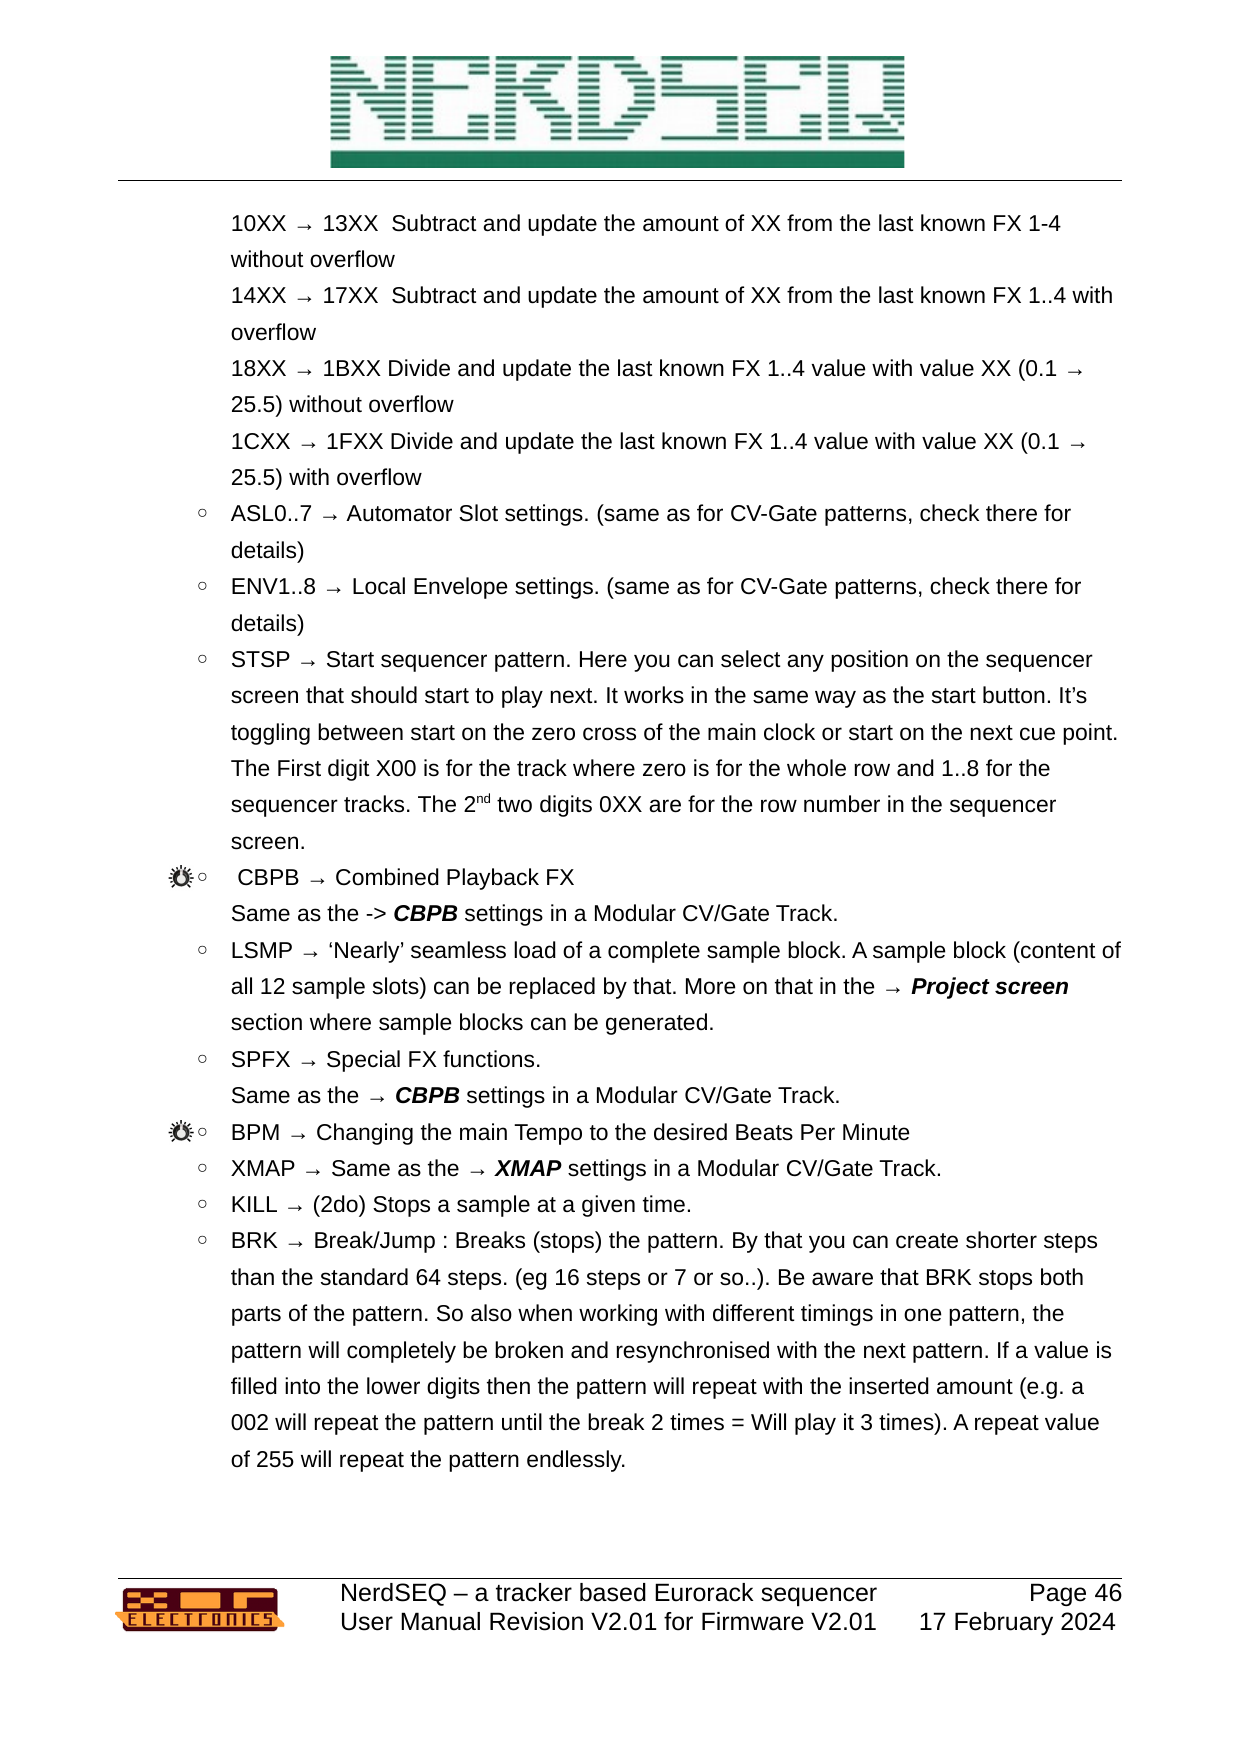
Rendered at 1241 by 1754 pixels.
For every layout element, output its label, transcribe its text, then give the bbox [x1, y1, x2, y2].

list XMAP → Same as the → XMAP settings in a Modular CV/Gate Track. [193, 1155, 1122, 1181]
list 14XX → 17XX Subtract and update the amount of XX from the last known FX 1..4 with overflow [193, 282, 1122, 345]
picture [168, 1120, 194, 1145]
list CBPB → Combined Playback FX Same as the -> CBPB settings in a Modular CV/Gate Track. [193, 864, 1122, 927]
list SPFX → Special FX functions. Same as the → CBPB settings in a Modular CV/Gate Track. [193, 1046, 1122, 1108]
list 10XX → 13XX Subtract and update the amount of XX from the last known FX 1-4 without overflow [193, 209, 1122, 272]
list STSP → Start sequencer pattern. Here you can select any position on the sequencer screen that should start to play next. It works in the same way as the start button. It’s toggling between start on the zero cross of the main clock or start on the next cue point. The First digit X00 is for the track where zero is for the whole row and 1..8 for the sequencer tracks. The 2nd two digits 0XX are for the row number in the sequencer screen. [193, 646, 1122, 854]
list BRK → Break/Jump : Breaks (stops) the pattern. By that you can create shorter steps than the standard 64 steps. (eg 16 steps or 7 or so..). Be aware that BRK stops both parts of the pattern. So also when working with different timings in one pattern, the pattern will completely be broken and resynchronised with the next pattern. If a value is filled into the lower digits then the pattern will repeat with the inserted amount (e.g. a 002 will repeat the pattern until the break 2 times = Will play it 3 times). A repeat value of 255 will repeat the pattern endlessly. [193, 1227, 1122, 1472]
list KILL → (2do) Stops a sample at a given time. [193, 1191, 1122, 1217]
picture [168, 865, 194, 891]
list 18XX → 1BXX Divide and update the last known FX 1..4 value with value XX (0.1 → 25.5) without overflow [193, 355, 1122, 418]
list 1CXX → 1FXX Divide and update the last known FX 1..4 value with value XX (0.1 → 25.5) with overflow [193, 428, 1122, 490]
picture [115, 1584, 285, 1634]
list LSMP → ‘Nearly’ seamless load of a complete sample block. A sample block (content of all 12 sample slots) can be replaced by that. More on that in the → Project screen section where sample blocks can be generated. [193, 937, 1122, 1036]
list ENV1..8 → Local Envelope settings. (same as for CV-Gate patterns, check there for details) [193, 573, 1122, 636]
list ASL0..7 → Automator Slot settings. (same as for CV-Gate patterns, check there for details) [193, 500, 1122, 563]
list BPM → Changing the main Tempo to the desired Beats Per Minute [193, 1118, 1122, 1145]
picture [330, 56, 905, 168]
